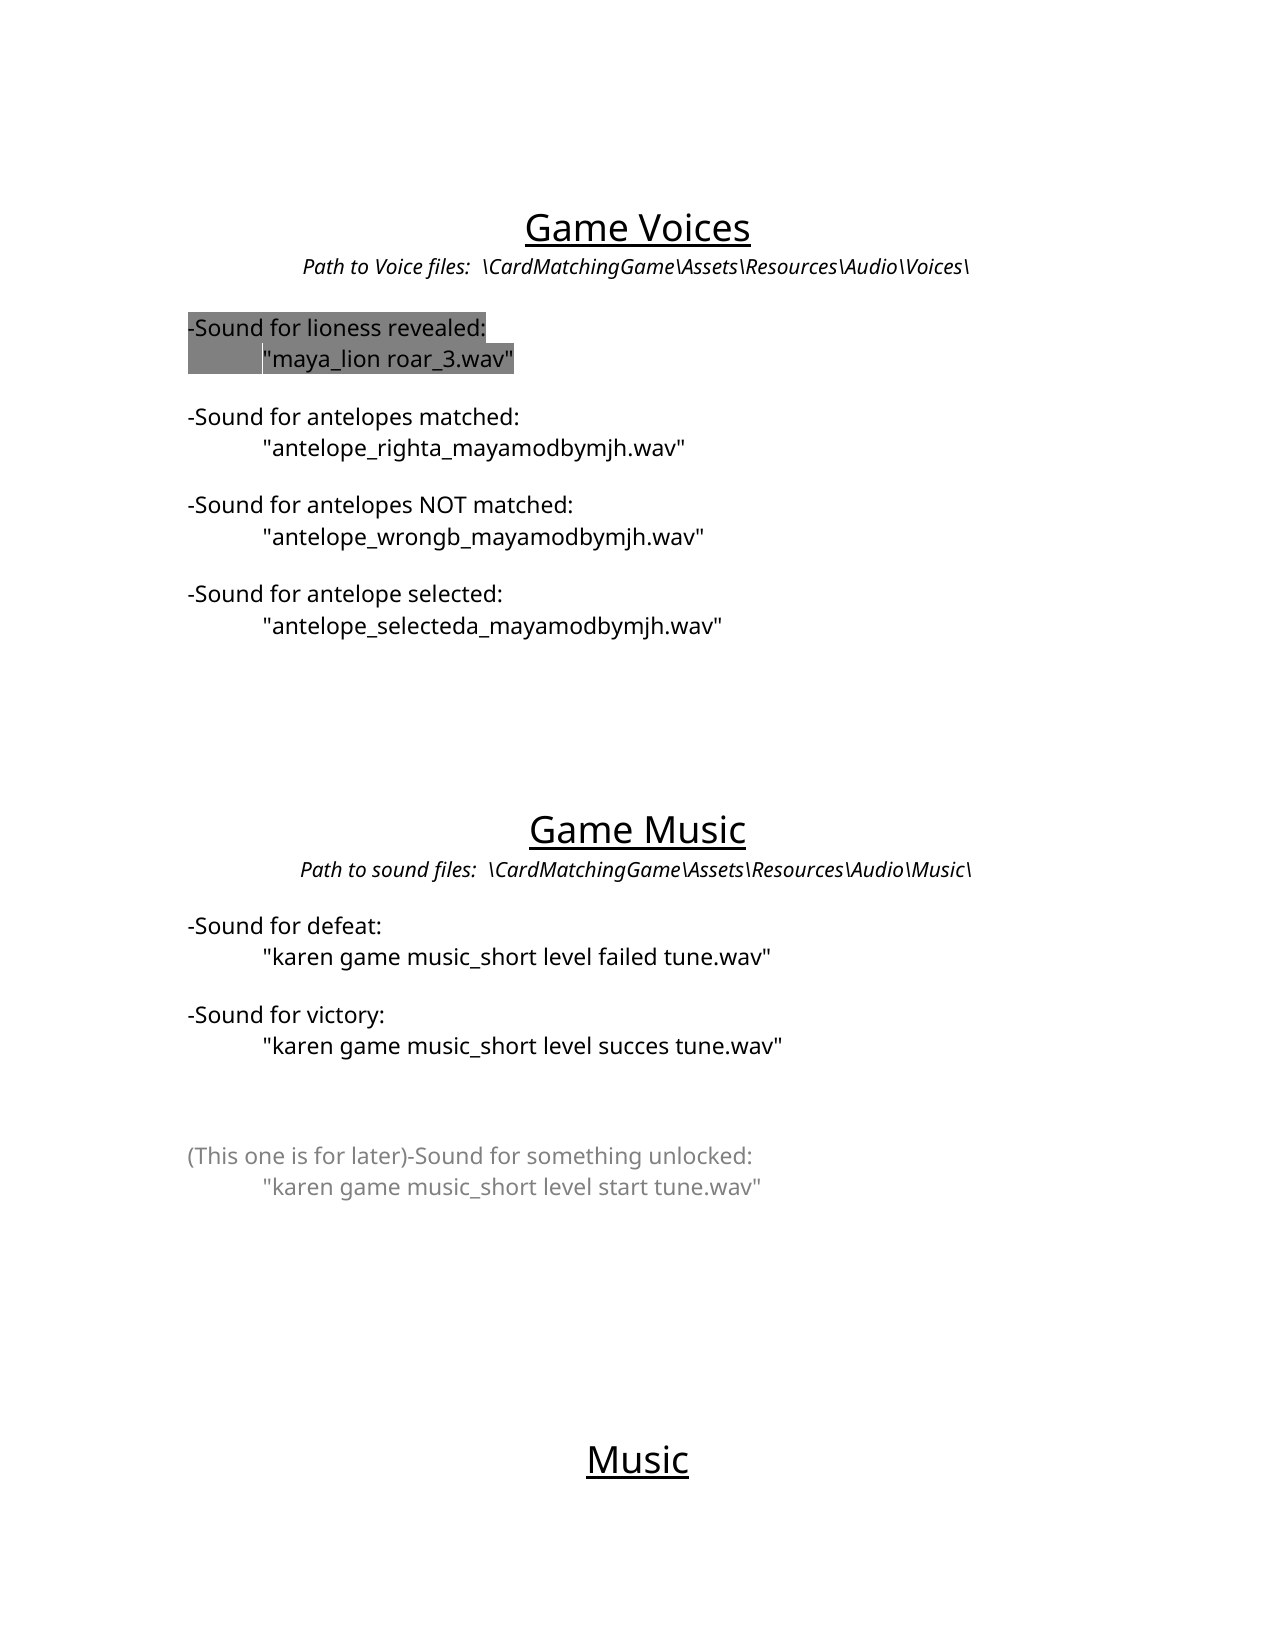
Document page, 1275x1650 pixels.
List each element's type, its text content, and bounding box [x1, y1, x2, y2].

text (This one is for later)-Sound for something unlocked: [187, 1140, 1087, 1171]
text -Sound for antelopes matched: [187, 401, 1087, 432]
text -Sound for lioness revealed: [187, 312, 1087, 343]
text "antelope_selecteda_mayamodbymjh.wav" [187, 609, 1087, 641]
text "karen game music_short level failed tune.wav" [187, 941, 1087, 972]
text -Sound for antelopes NOT matched: [187, 489, 1087, 521]
text Music [187, 1433, 1087, 1484]
text Path to sound files: \CardMatchingGame\Assets\Resources\Audio\Music\ [187, 855, 1087, 883]
text Game Voices [187, 201, 1087, 252]
text "karen game music_short level succes tune.wav" [187, 1030, 1087, 1061]
text "antelope_wrongb_mayamodbymjh.wav" [187, 521, 1087, 552]
text -Sound for defeat: [187, 910, 1087, 941]
text Game Music [187, 804, 1087, 855]
text -Sound for victory: [187, 998, 1087, 1030]
text "maya_lion roar_3.wav" [187, 343, 1087, 374]
text "karen game music_short level start tune.wav" [187, 1171, 1087, 1203]
text -Sound for antelope selected: [187, 578, 1087, 609]
text Path to Voice files: \CardMatchingGame\Assets\Resources\Audio\Voices\ [187, 252, 1087, 281]
text "antelope_righta_mayamodbymjh.wav" [187, 432, 1087, 463]
